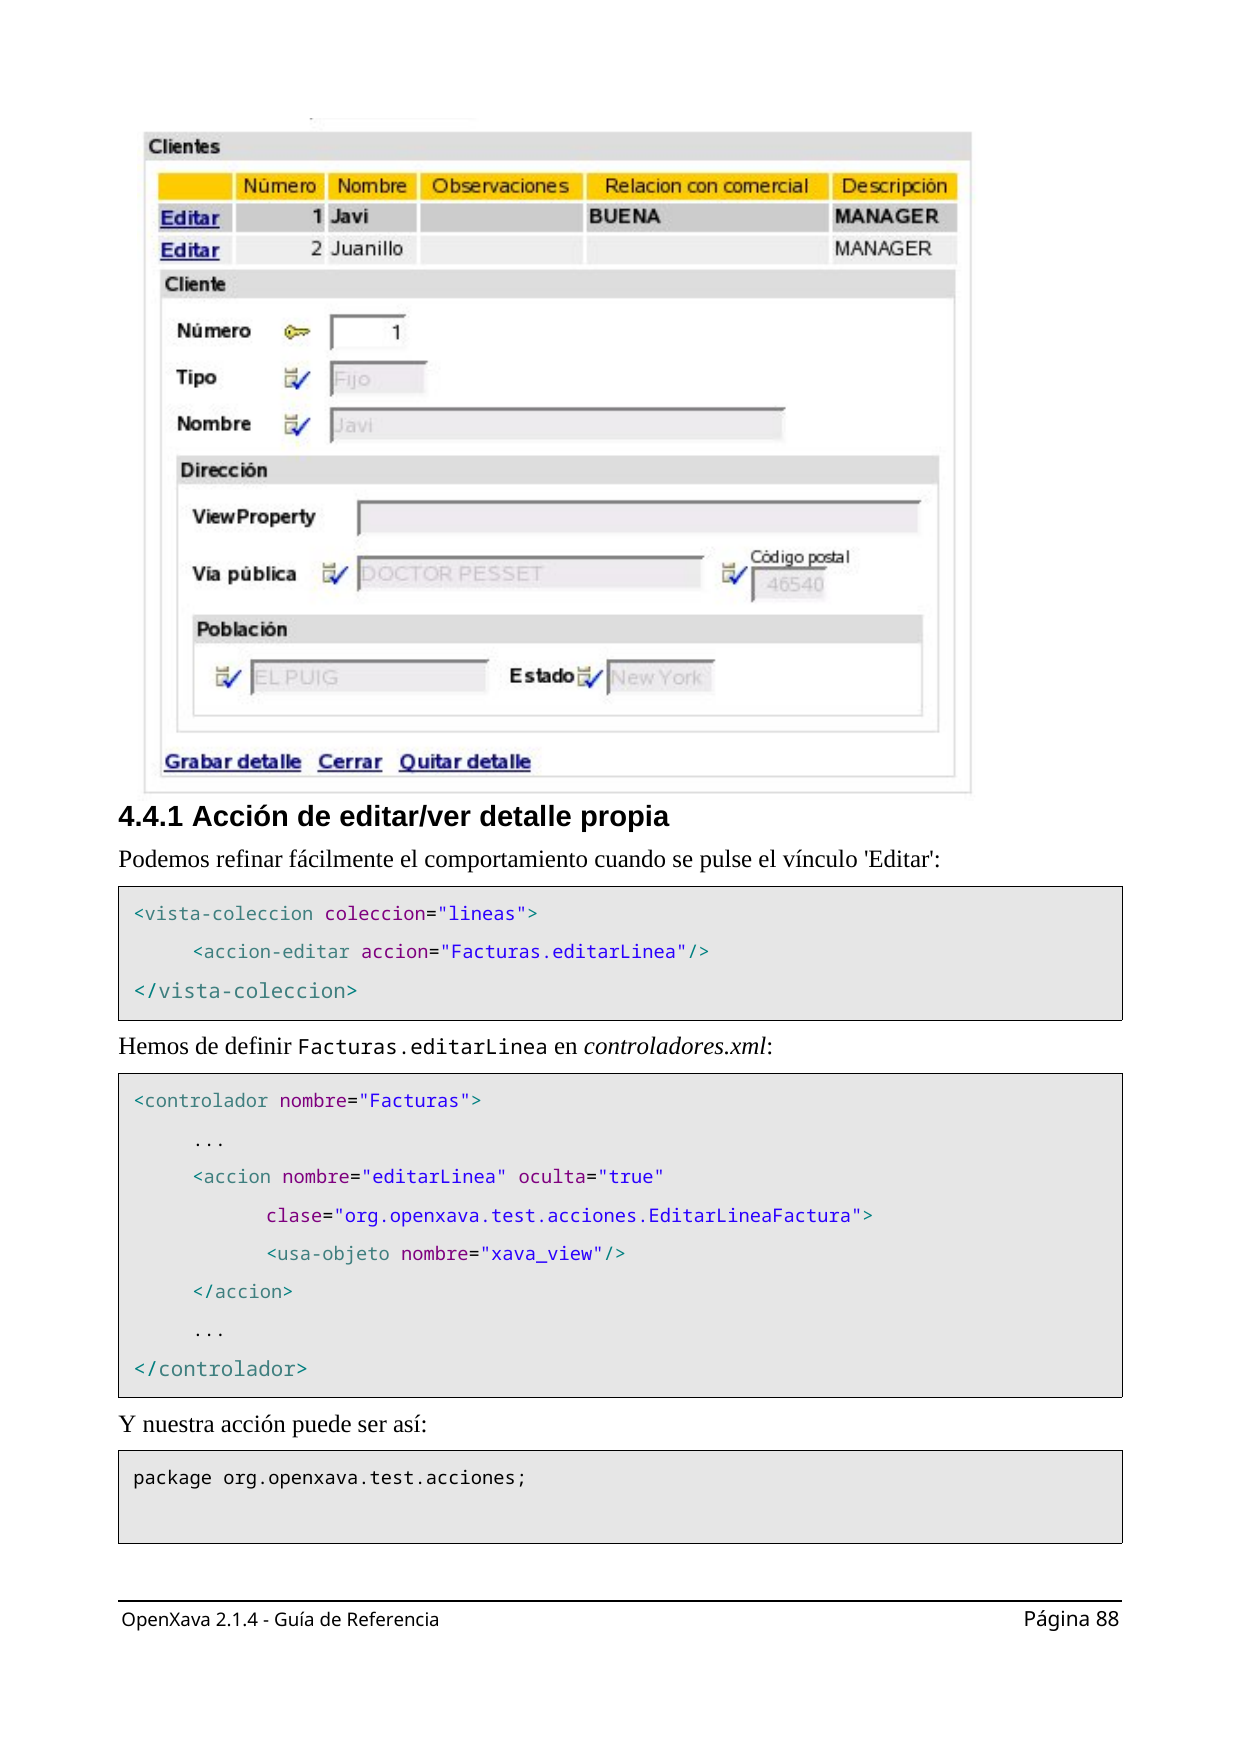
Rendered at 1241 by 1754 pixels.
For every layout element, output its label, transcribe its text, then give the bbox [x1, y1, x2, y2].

text <vista-coleccion coleccion="lineas"> [119, 887, 1122, 924]
text Podemos refinar fácilmente el comportamiento cuando se pulse el vínculo 'Editar': [118, 846, 1122, 873]
text Y nuestra acción puede ser así: [118, 1410, 1122, 1437]
text </vista-coleccion> [119, 962, 1122, 1020]
text ... [119, 1301, 1122, 1339]
text </accion> [119, 1263, 1122, 1301]
text <controlador nombre="Facturas"> [119, 1074, 1122, 1111]
text ... [119, 1111, 1122, 1149]
text <accion nombre="editarLinea" oculta="true" [119, 1149, 1122, 1187]
picture [137, 118, 983, 801]
text Hemos de definir Facturas.editarLinea en controladores.xml: [118, 1032, 1122, 1061]
text package org.openxava.test.acciones; [119, 1451, 1122, 1488]
text clase="org.openxava.test.acciones.EditarLineaFactura"> [119, 1187, 1122, 1225]
subtitle Acción de editar/ver detalle propia [118, 801, 1122, 833]
text <accion-editar accion="Facturas.editarLinea"/> [119, 924, 1122, 962]
text <usa-objeto nombre="xava_view"/> [119, 1225, 1122, 1263]
text </controlador> [119, 1339, 1122, 1397]
